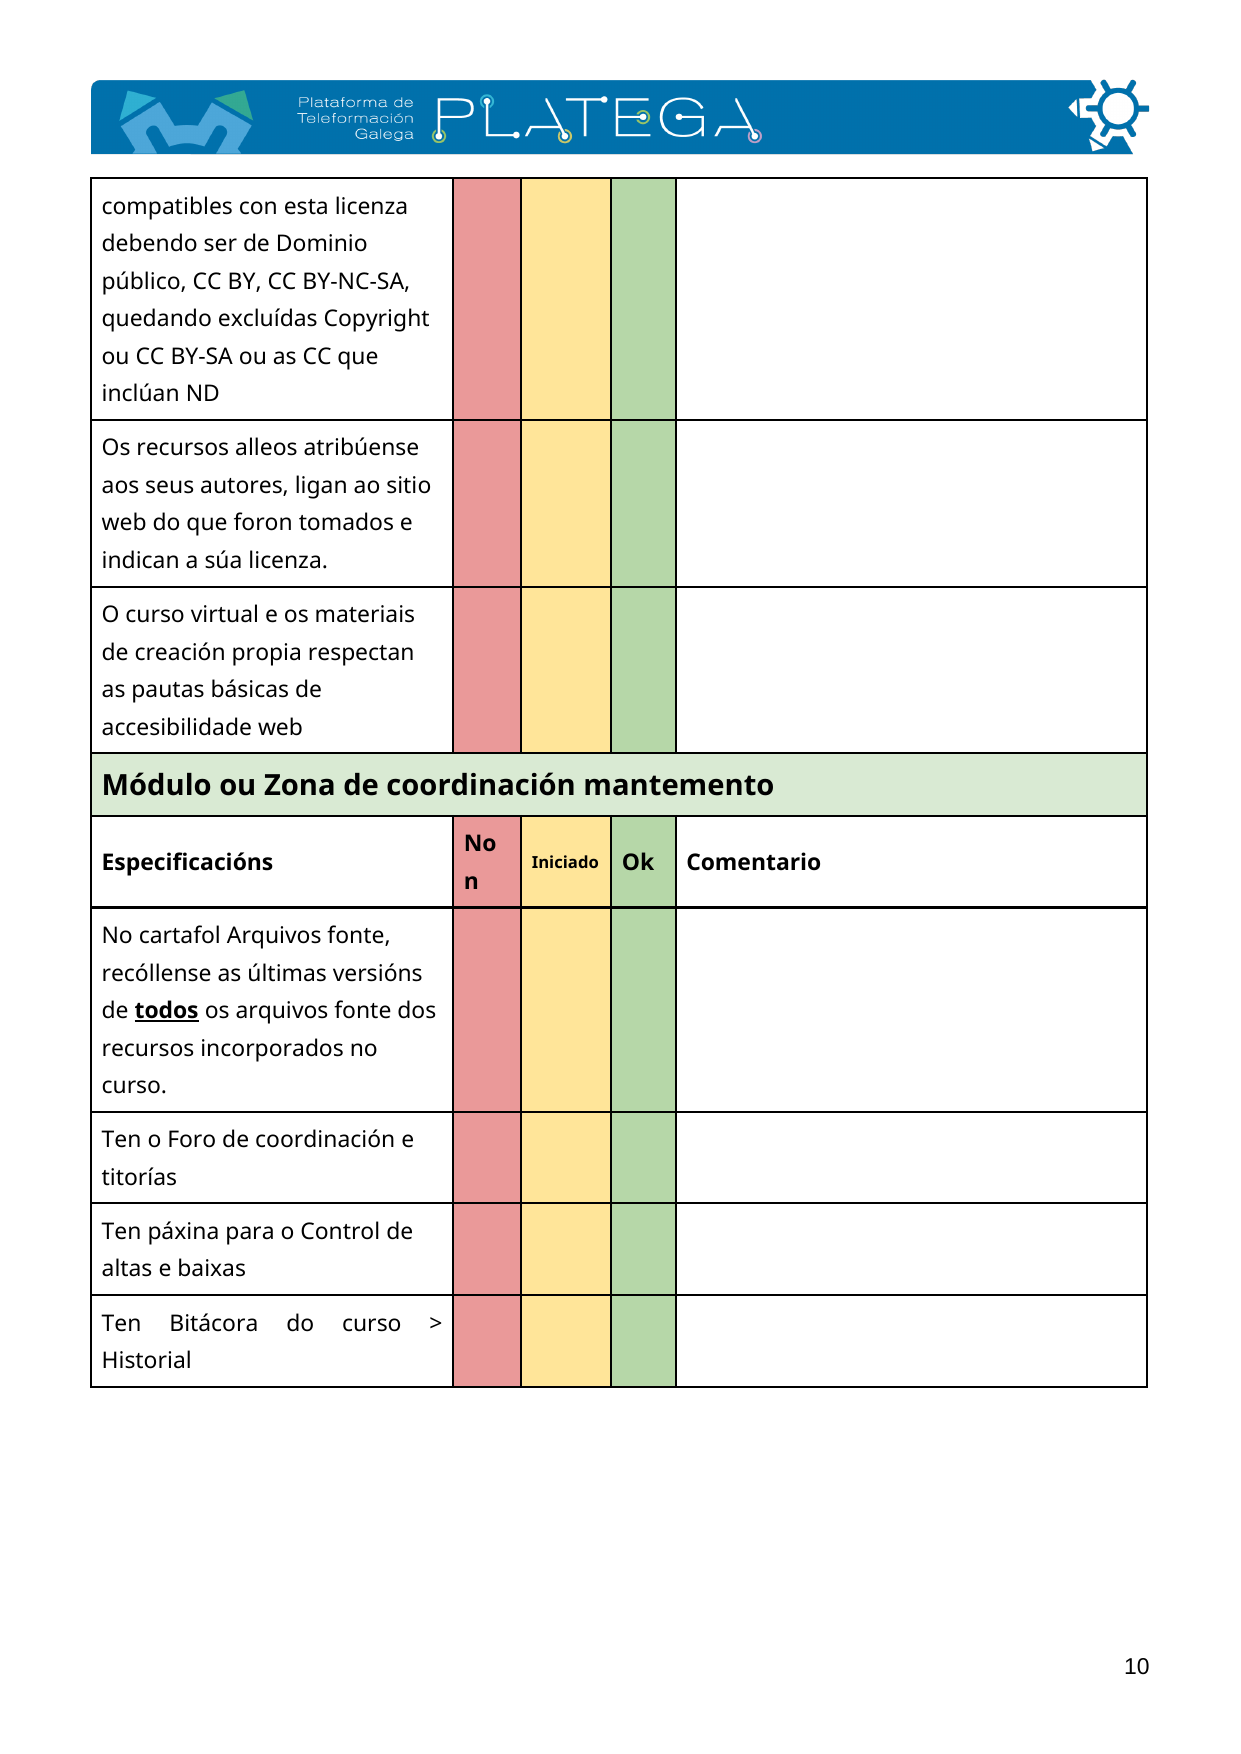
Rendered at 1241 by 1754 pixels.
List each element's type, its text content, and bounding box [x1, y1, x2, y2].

picture [1103, 94, 1133, 124]
table_cell [522, 1296, 610, 1386]
table_cell O curso virtual e os materiais de creación propia respectan as pautas básicas de accesibilidade web [92, 588, 452, 752]
picture [217, 91, 251, 118]
table_cell No cartafol Arquivos fonte, recóllense as últimas versións de todos os arquivos fonte dos recursos incorporados no curso. [92, 909, 452, 1111]
picture [677, 115, 704, 136]
table_cell [677, 1296, 1146, 1386]
picture [121, 92, 153, 118]
picture [91, 60, 1150, 174]
table_cell Non [454, 817, 520, 906]
picture [484, 99, 519, 138]
table_cell [677, 179, 1146, 419]
table_cell [677, 1113, 1146, 1202]
table_cell [454, 1204, 520, 1294]
table_cell Comentario [677, 817, 1146, 906]
picture [693, 100, 702, 108]
table_cell [454, 588, 520, 752]
picture [1070, 101, 1077, 115]
table_cell [454, 421, 520, 586]
table_cell Ten o Foro de coordinación e titorías [92, 1113, 452, 1202]
table_cell [612, 421, 675, 586]
table_cell [522, 1113, 610, 1202]
table_cell [612, 1204, 675, 1294]
table_cell Especificacións [92, 817, 452, 906]
table_cell [522, 421, 610, 586]
picture [433, 99, 473, 140]
table_cell [454, 1113, 520, 1202]
picture [660, 106, 672, 134]
table_cell Iniciado [522, 817, 610, 906]
table_cell Ten Bitácora do curso > Historial [92, 1296, 452, 1386]
table_cell [522, 179, 610, 419]
table_cell Módulo ou Zona de coordinación mantemento [92, 754, 1146, 815]
table_cell [522, 1204, 610, 1294]
table_cell [677, 909, 1146, 1111]
table_cell [612, 909, 675, 1111]
table_cell [454, 909, 520, 1111]
table_cell [612, 588, 675, 752]
table_cell [612, 1113, 675, 1202]
table_cell [677, 421, 1146, 586]
picture [546, 99, 555, 116]
picture [716, 99, 761, 141]
table_cell [612, 179, 675, 419]
table_cell [454, 179, 520, 419]
picture [567, 97, 607, 136]
table_cell [522, 909, 610, 1111]
table_cell Ok [612, 817, 675, 906]
picture [616, 99, 650, 136]
table_cell compatibles con esta licenza debendo ser de Dominio público, CC BY, CC BY-NC-SA, quedando excluídas Copyright ou CC BY-SA ou as CC que inclúan ND [92, 179, 452, 419]
table_cell [612, 1296, 675, 1386]
picture [1090, 140, 1102, 150]
table_cell [677, 588, 1146, 752]
table_cell [677, 1204, 1146, 1294]
table_cell Ten páxina para o Control de altas e baixas [92, 1204, 452, 1294]
table_cell [454, 1296, 520, 1386]
table_cell [522, 588, 610, 752]
table_cell Os recursos alleos atribúense aos seus autores, ligan ao sitio web do que foron tomados e indican a súa licenza. [92, 421, 452, 586]
picture [527, 117, 567, 139]
